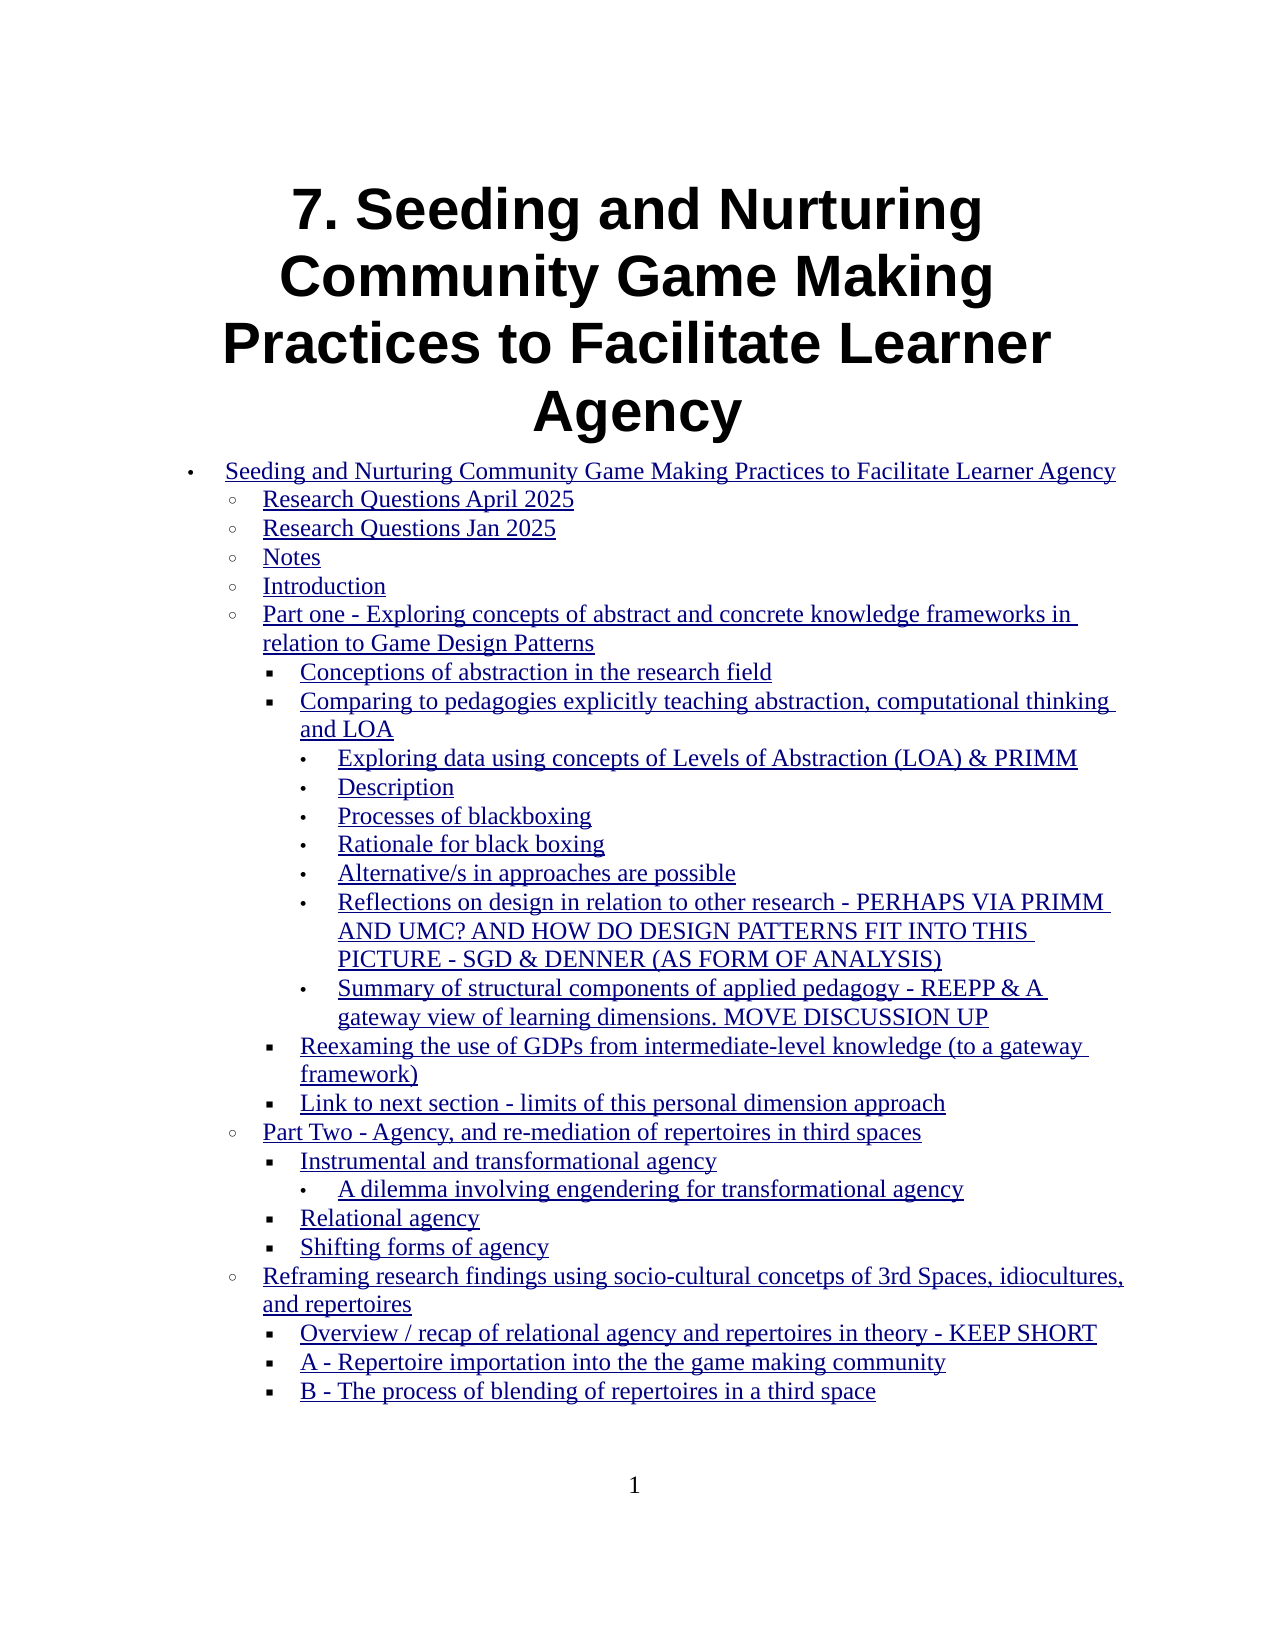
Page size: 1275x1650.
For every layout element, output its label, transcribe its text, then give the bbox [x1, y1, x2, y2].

list Notes [225, 542, 1125, 571]
list Comparing to pedagogies explicitly teaching abstraction, computational thinking and LOA [262, 686, 1125, 743]
list Shifting forms of agency [262, 1232, 1125, 1261]
list Alternative/s in approaches are possible [300, 858, 1125, 887]
list Instrumental and transformational agency [262, 1146, 1125, 1174]
list A - Repertoire importation into the the game making community [262, 1347, 1125, 1376]
list Part one - Exploring concepts of abstract and concrete knowledge frameworks in relation to Game Design Patterns [225, 599, 1125, 657]
list B - The process of blending of repertoires in a third space [262, 1376, 1125, 1404]
list Processes of blackboxing [300, 801, 1125, 829]
title 7. Seeding and Nurturing Community Game Making Practices to Facilitate Learner Agency [150, 175, 1125, 443]
list Exploring data using concepts of Levels of Abstraction (LOA) & PRIMM [300, 743, 1125, 772]
list Description [300, 772, 1125, 801]
list Reframing research findings using socio-cultural concetps of 3rd Spaces, idiocultures, and repertoires [225, 1261, 1125, 1318]
list Rationale for black boxing [300, 829, 1125, 858]
list Part Two - Agency, and re-mediation of repertoires in third spaces [225, 1117, 1125, 1146]
list Seeding and Nurturing Community Game Making Practices to Facilitate Learner Agency [187, 456, 1125, 484]
list Reexaming the use of GDPs from intermediate-level knowledge (to a gateway framework) [262, 1031, 1125, 1088]
list Summary of structural components of applied pedagogy - REEPP & A gateway view of learning dimensions. MOVE DISCUSSION UP [300, 973, 1125, 1031]
list Relational agency [262, 1203, 1125, 1232]
list Overview / recap of relational agency and repertoires in theory - KEEP SHORT [262, 1318, 1125, 1347]
list A dilemma involving engendering for transformational agency [300, 1174, 1125, 1203]
list Introduction [225, 571, 1125, 599]
list Conceptions of abstraction in the research field [262, 657, 1125, 686]
list Research Questions April 2025 [225, 484, 1125, 513]
list Link to next section - limits of this personal dimension approach [262, 1088, 1125, 1117]
list Research Questions Jan 2025 [225, 513, 1125, 542]
list Reflections on design in relation to other research - PERHAPS VIA PRIMM AND UMC? AND HOW DO DESIGN PATTERNS FIT INTO THIS PICTURE - SGD & DENNER (AS FORM OF ANALYSIS) [300, 887, 1125, 973]
